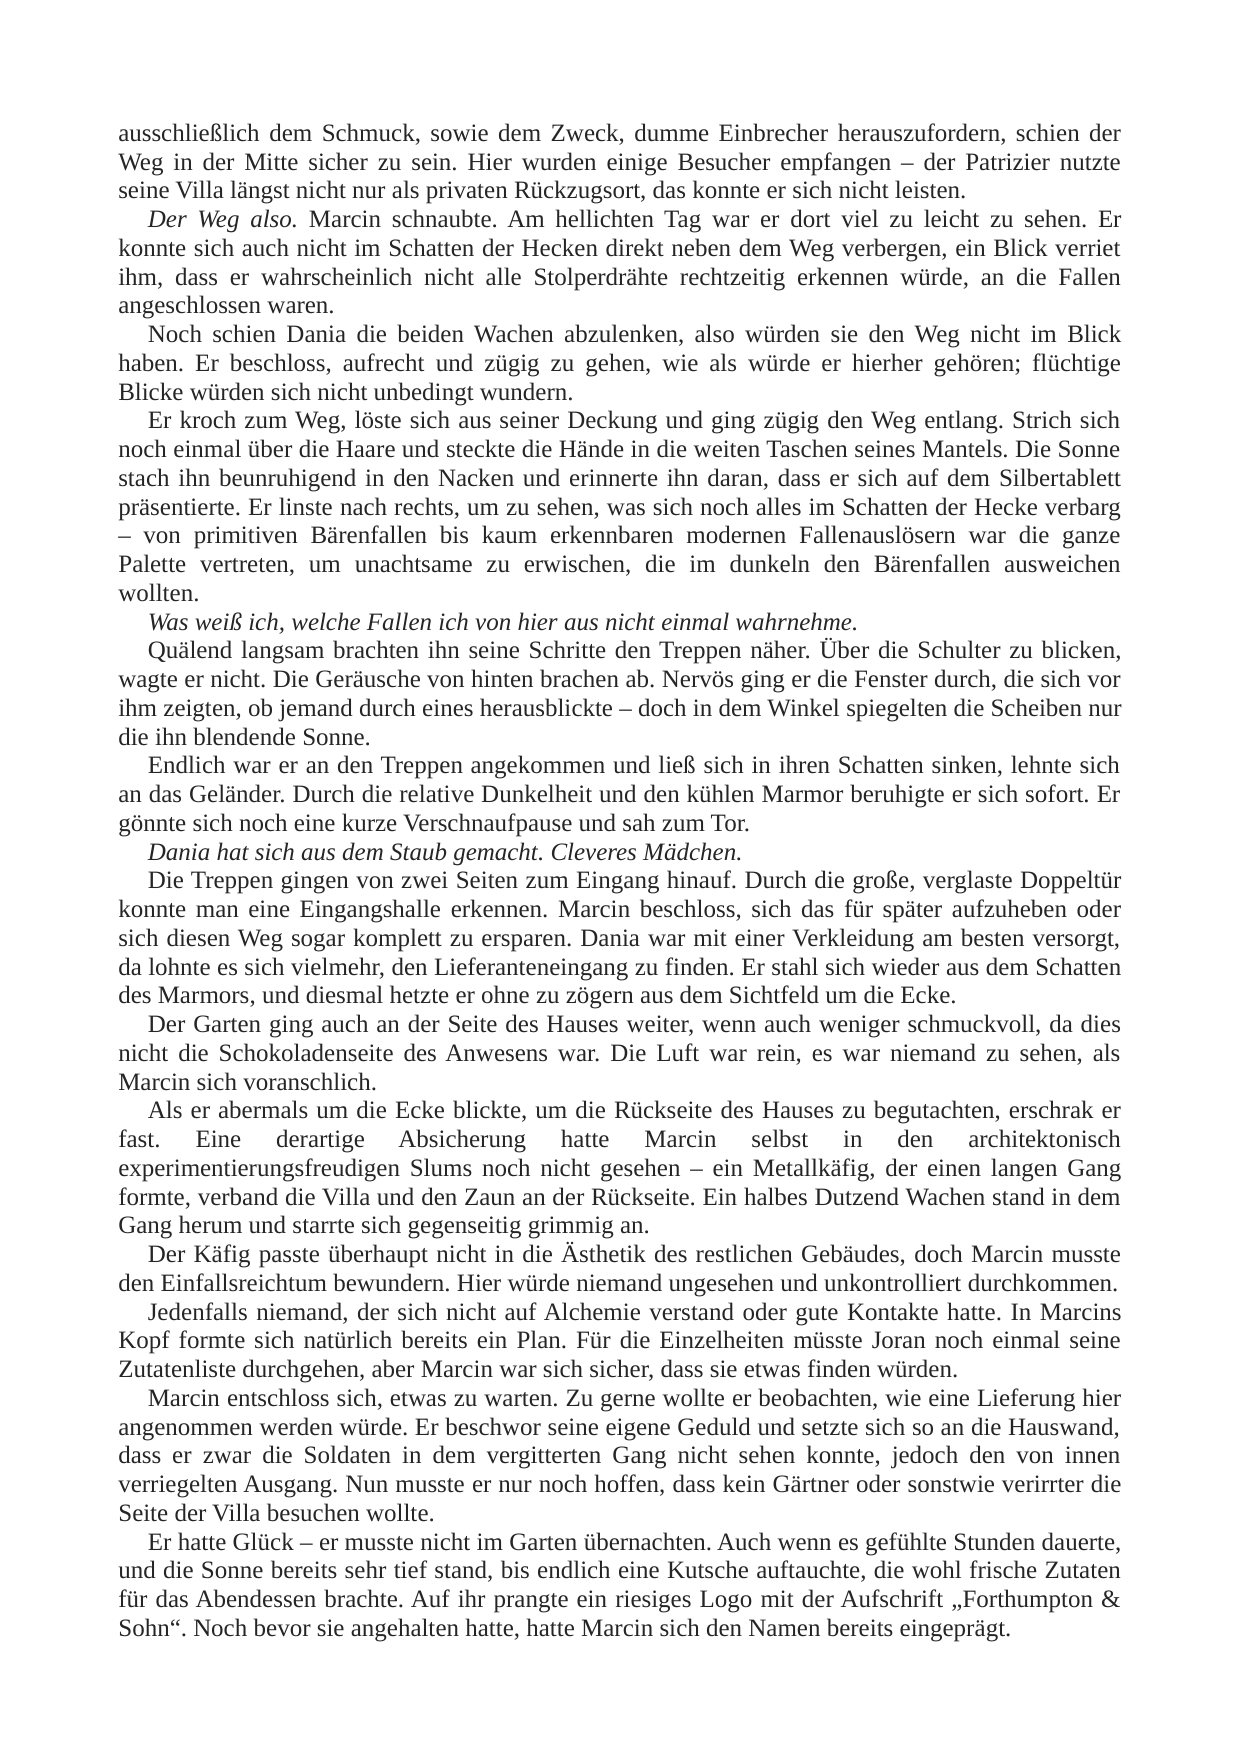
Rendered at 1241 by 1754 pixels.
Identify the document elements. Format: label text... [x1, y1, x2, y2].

text Marcin entschloss sich, etwas zu warten. Zu gerne wollte er beobachten, wie eine Lieferung hier angenommen werden würde. Er beschwor seine eigene Geduld und setzte sich so an die Hauswand, dass er zwar die Soldaten in dem vergitterten Gang nicht sehen konnte, jedoch den von innen verriegelten Ausgang. Nun musste er nur noch hoffen, dass kein Gärtner oder sonstwie verirrter die Seite der Villa besuchen wollte. [118, 1383, 1122, 1527]
text Dania hat sich aus dem Staub gemacht. Cleveres Mädchen. [118, 837, 1122, 866]
text Die Treppen gingen von zwei Seiten zum Eingang hinauf. Durch die große, verglaste Doppeltür konnte man eine Eingangshalle erkennen. Marcin beschloss, sich das für später aufzuheben oder sich diesen Weg sogar komplett zu ersparen. Dania war mit einer Verkleidung am besten versorgt, da lohnte es sich vielmehr, den Lieferanteneingang zu finden. Er stahl sich wieder aus dem Schatten des Marmors, und diesmal hetzte er ohne zu zögern aus dem Sichtfeld um die Ecke. [118, 866, 1122, 1009]
text Der Käfig passte überhaupt nicht in die Ästhetik des restlichen Gebäudes, doch Marcin musste den Einfallsreichtum bewundern. Hier würde niemand ungesehen und unkontrolliert durchkommen. [118, 1239, 1122, 1297]
text Quälend langsam brachten ihn seine Schritte den Treppen näher. Über die Schulter zu blicken, wagte er nicht. Die Geräusche von hinten brachen ab. Nervös ging er die Fenster durch, die sich vor ihm zeigten, ob jemand durch eines herausblickte – doch in dem Winkel spiegelten die Scheiben nur die ihn blendende Sonne. [118, 636, 1122, 751]
text Der Weg also. Marcin schnaubte. Am hellichten Tag war er dort viel zu leicht zu sehen. Er konnte sich auch nicht im Schatten der Hecken direkt neben dem Weg verbergen, ein Blick verriet ihm, dass er wahrscheinlich nicht alle Stolperdrähte rechtzeitig erkennen würde, an die Fallen angeschlossen waren. [118, 204, 1122, 319]
text Er kroch zum Weg, löste sich aus seiner Deckung und ging zügig den Weg entlang. Strich sich noch einmal über die Haare und steckte die Hände in die weiten Taschen seines Mantels. Die Sonne stach ihn beunruhigend in den Nacken und erinnerte ihn daran, dass er sich auf dem Silbertablett präsentierte. Er linste nach rechts, um zu sehen, was sich noch alles im Schatten der Hecke verbarg – von primitiven Bärenfallen bis kaum erkennbaren modernen Fallenauslösern war die ganze Palette vertreten, um unachtsame zu erwischen, die im dunkeln den Bärenfallen ausweichen wollten. [118, 406, 1122, 607]
text Was weiß ich, welche Fallen ich von hier aus nicht einmal wahrnehme. [118, 607, 1122, 636]
text ausschließlich dem Schmuck, sowie dem Zweck, dumme Einbrecher herauszufordern, schien der Weg in der Mitte sicher zu sein. Hier wurden einige Besucher empfangen – der Patrizier nutzte seine Villa längst nicht nur als privaten Rückzugsort, das konnte er sich nicht leisten. [118, 118, 1122, 204]
text Noch schien Dania die beiden Wachen abzulenken, also würden sie den Weg nicht im Blick haben. Er beschloss, aufrecht und zügig zu gehen, wie als würde er hierher gehören; flüchtige Blicke würden sich nicht unbedingt wundern. [118, 319, 1122, 406]
text Endlich war er an den Treppen angekommen und ließ sich in ihren Schatten sinken, lehnte sich an das Geländer. Durch die relative Dunkelheit und den kühlen Marmor beruhigte er sich sofort. Er gönnte sich noch eine kurze Verschnaufpause und sah zum Tor. [118, 751, 1122, 837]
text Jedenfalls niemand, der sich nicht auf Alchemie verstand oder gute Kontakte hatte. In Marcins Kopf formte sich natürlich bereits ein Plan. Für die Einzelheiten müsste Joran noch einmal seine Zutatenliste durchgehen, aber Marcin war sich sicher, dass sie etwas finden würden. [118, 1297, 1122, 1383]
text Er hatte Glück – er musste nicht im Garten übernachten. Auch wenn es gefühlte Stunden dauerte, und die Sonne bereits sehr tief stand, bis endlich eine Kutsche auftauchte, die wohl frische Zutaten für das Abendessen brachte. Auf ihr prangte ein riesiges Logo mit der Aufschrift „Forthumpton & Sohn“. Noch bevor sie angehalten hatte, hatte Marcin sich den Namen bereits eingeprägt. [118, 1527, 1122, 1642]
text Als er abermals um die Ecke blickte, um die Rückseite des Hauses zu begutachten, erschrak er fast. Eine derartige Absicherung hatte Marcin selbst in den architektonisch experimentierungsfreudigen Slums noch nicht gesehen – ein Metallkäfig, der einen langen Gang formte, verband die Villa und den Zaun an der Rückseite. Ein halbes Dutzend Wachen stand in dem Gang herum und starrte sich gegenseitig grimmig an. [118, 1096, 1122, 1239]
text Der Garten ging auch an der Seite des Hauses weiter, wenn auch weniger schmuckvoll, da dies nicht die Schokoladenseite des Anwesens war. Die Luft war rein, es war niemand zu sehen, als Marcin sich voranschlich. [118, 1009, 1122, 1096]
